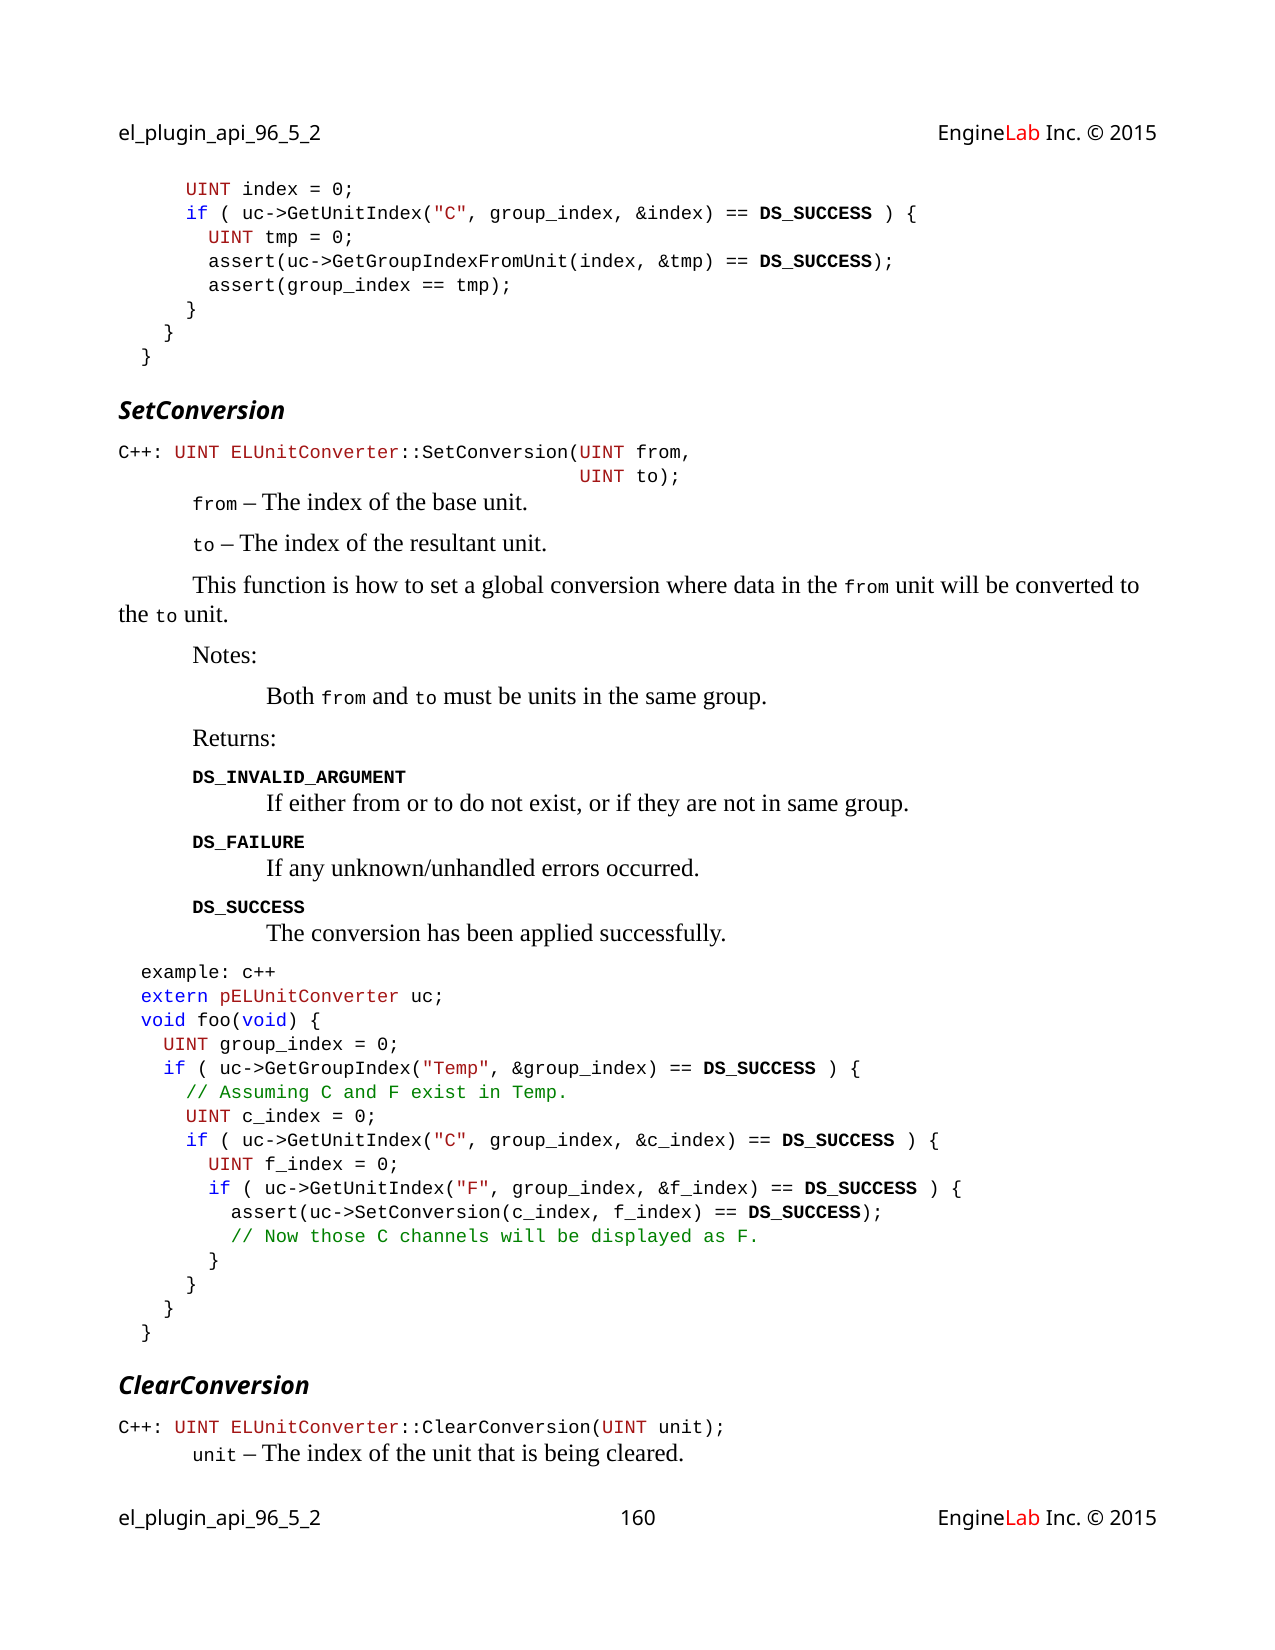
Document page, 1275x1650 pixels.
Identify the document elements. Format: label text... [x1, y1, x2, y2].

text Both from and to must be units in the same group. [118, 681, 1157, 710]
text UINT index = 0; [118, 176, 1157, 200]
text example: c++ [118, 960, 1157, 984]
text DS_FAILURE [118, 829, 1157, 853]
text } [118, 344, 1157, 368]
text UINT c_index = 0; [118, 1103, 1157, 1127]
text } [118, 1247, 1157, 1271]
text } [118, 1271, 1157, 1295]
text assert(uc->SetConversion(c_index, f_index) == DS_SUCCESS); [118, 1199, 1157, 1223]
text UINT to); [118, 463, 1157, 487]
text UINT tmp = 0; [118, 224, 1157, 248]
text Returns: [118, 723, 1157, 752]
text DS_SUCCESS [118, 894, 1157, 918]
text This function is how to set a global conversion where data in the from unit will be converted to the to unit. [118, 570, 1157, 628]
text assert(group_index == tmp); [118, 272, 1157, 296]
text // Assuming C and F exist in Temp. [118, 1079, 1157, 1103]
subtitle ClearConversion [118, 1368, 1157, 1402]
text from – The index of the base unit. [118, 487, 1157, 516]
text // Now those C channels will be displayed as F. [118, 1223, 1157, 1247]
text } [118, 1295, 1157, 1319]
text to – The index of the resultant unit. [118, 528, 1157, 557]
text C++: UINT ELUnitConverter::SetConversion(UINT from, [118, 439, 1157, 463]
text C++: UINT ELUnitConverter::ClearConversion(UINT unit); [118, 1414, 1157, 1438]
text DS_INVALID_ARGUMENT [118, 764, 1157, 788]
text extern pELUnitConverter uc; [118, 984, 1157, 1008]
text if ( uc->GetUnitIndex("C", group_index, &c_index) == DS_SUCCESS ) { [118, 1127, 1157, 1151]
text The conversion has been applied successfully. [118, 918, 1157, 947]
text UINT group_index = 0; [118, 1032, 1157, 1056]
text if ( uc->GetUnitIndex("C", group_index, &index) == DS_SUCCESS ) { [118, 200, 1157, 224]
text unit – The index of the unit that is being cleared. [118, 1438, 1157, 1467]
text void foo(void) { [118, 1008, 1157, 1032]
text } [118, 296, 1157, 320]
text If either from or to do not exist, or if they are not in same group. [118, 788, 1157, 817]
text if ( uc->GetGroupIndex("Temp", &group_index) == DS_SUCCESS ) { [118, 1056, 1157, 1079]
text if ( uc->GetUnitIndex("F", group_index, &f_index) == DS_SUCCESS ) { [118, 1175, 1157, 1199]
text assert(uc->GetGroupIndexFromUnit(index, &tmp) == DS_SUCCESS); [118, 248, 1157, 272]
text UINT f_index = 0; [118, 1151, 1157, 1175]
subtitle SetConversion [118, 393, 1157, 426]
text If any unknown/unhandled errors occurred. [118, 853, 1157, 882]
text Notes: [118, 640, 1157, 669]
text } [118, 1319, 1157, 1343]
text } [118, 320, 1157, 344]
